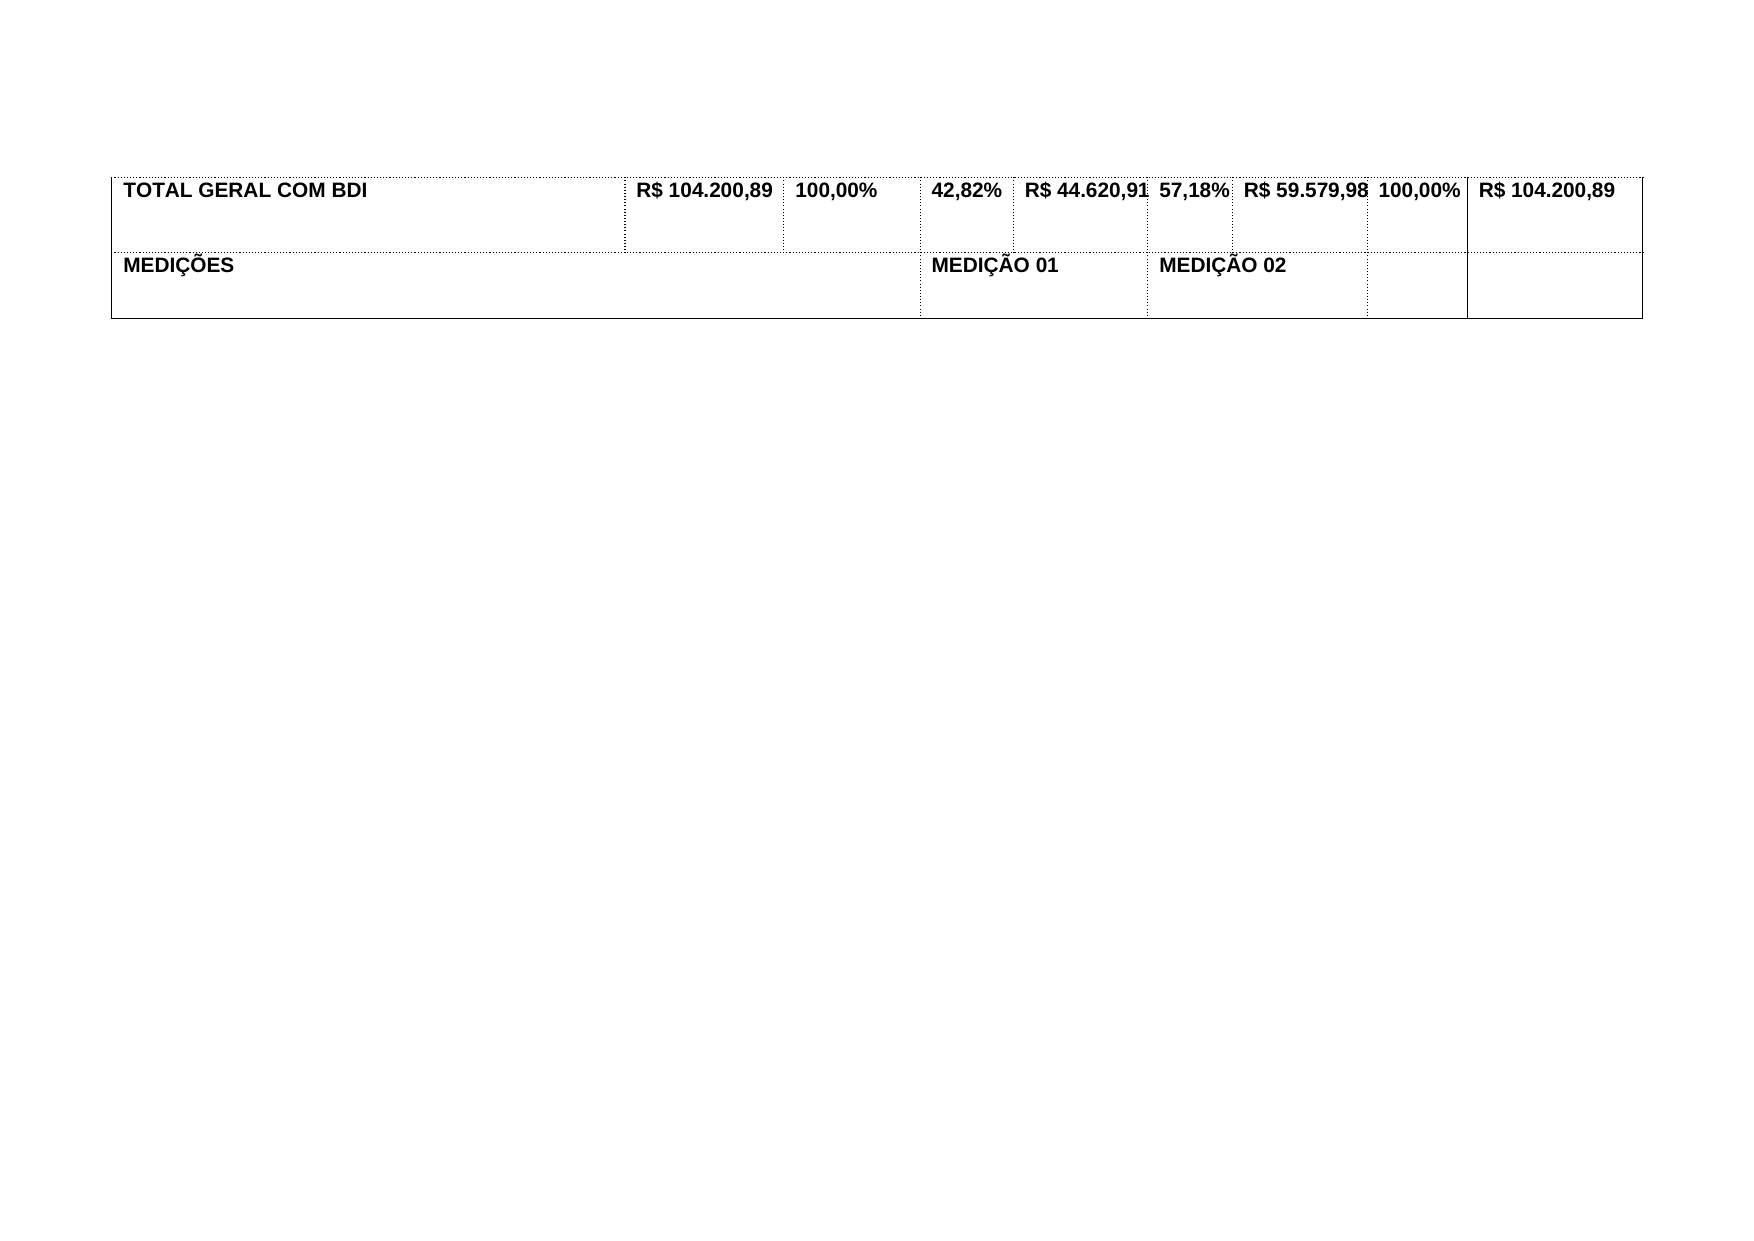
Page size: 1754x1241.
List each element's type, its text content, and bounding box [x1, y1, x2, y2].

table_cell MEDIÇÃO 01 [920, 252, 1148, 318]
table_cell R$ 44.620,91 [1013, 177, 1148, 252]
table_cell MEDIÇÕES [112, 252, 920, 318]
table_cell [1367, 252, 1467, 318]
table_cell MEDIÇÃO 02 [1148, 252, 1367, 318]
table_cell TOTAL GERAL COM BDI [112, 177, 625, 252]
table_cell 57,18% [1148, 177, 1232, 252]
table_cell 100,00% [784, 177, 920, 252]
table_cell R$ 104.200,89 [625, 177, 784, 252]
table_cell [1468, 252, 1642, 318]
table_cell R$ 104.200,89 [1468, 177, 1642, 252]
table_cell 42,82% [920, 177, 1013, 252]
table_cell R$ 59.579,98 [1233, 177, 1367, 252]
table_cell 100,00% [1367, 177, 1467, 252]
